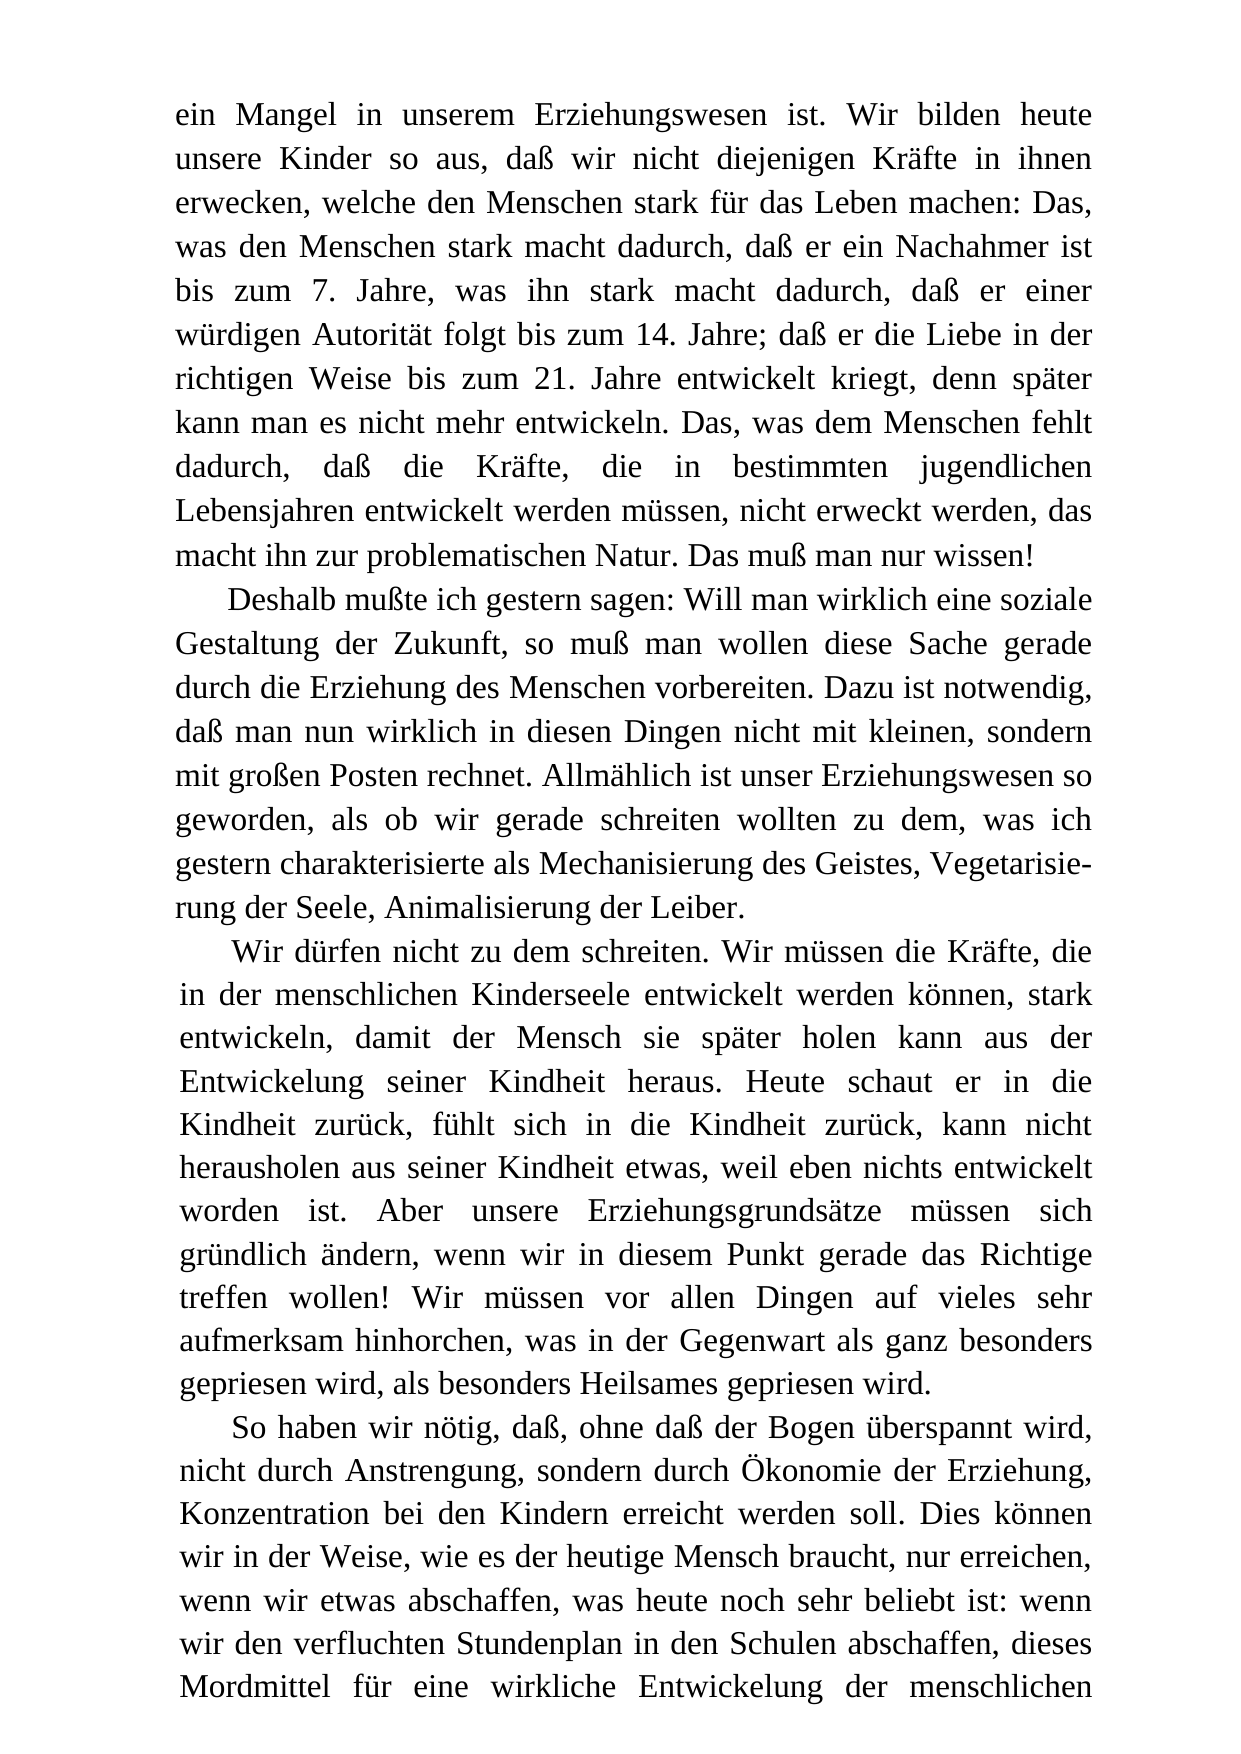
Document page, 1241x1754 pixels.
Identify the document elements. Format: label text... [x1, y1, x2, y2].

text Deshalb mußte ich gestern sagen: Will man wirklich eine soziale Gestaltung der Zukunft, so muß man wollen diese Sache gerade durch die Erziehung des Menschen vorbereiten. Dazu ist notwendig, daß man nun wirklich in diesen Dingen nicht mit kleinen, sondern mit großen Posten rechnet. Allmählich ist unser Erziehungswesen so geworden, als ob wir gerade schreiten wollten zu dem, was ich gestern charakterisierte als Mechanisierung des Geistes, Vegetarisie- rung der Seele, Animalisierung der Leiber. [175, 579, 1093, 926]
text Wir dürfen nicht zu dem schreiten. Wir müssen die Kräfte, die in der menschlichen Kinderseele entwickelt werden können, stark entwickeln, damit der Mensch sie später holen kann aus der Entwickelung seiner Kindheit heraus. Heute schaut er in die Kindheit zurück, fühlt sich in die Kindheit zurück, kann nicht herausholen aus seiner Kindheit etwas, weil eben nichts entwickelt worden ist. Aber unsere Erziehungsgrundsätze müssen sich gründlich ändern, wenn wir in diesem Punkt gerade das Richtige treffen wollen! Wir müssen vor allen Dingen auf vieles sehr aufmerksam hinhorchen, was in der Gegenwart als ganz besonders gepriesen wird, als besonders Heilsames gepriesen wird. [179, 931, 1093, 1402]
text ein Mangel in unserem Erziehungswesen ist. Wir bilden heute unsere Kinder so aus, daß wir nicht diejenigen Kräfte in ihnen erwecken, welche den Menschen stark für das Leben machen: Das, was den Menschen stark macht dadurch, daß er ein Nachahmer ist bis zum 7. Jahre, was ihn stark macht dadurch, daß er einer würdigen Autorität folgt bis zum 14. Jahre; daß er die Liebe in der richtigen Weise bis zum 21. Jahre entwickelt kriegt, denn später kann man es nicht mehr entwickeln. Das, was dem Menschen fehlt dadurch, daß die Kräfte, die in bestimmten jugendlichen Lebensjahren entwickelt werden müssen, nicht erweckt werden, das macht ihn zur problematischen Natur. Das muß man nur wissen! [175, 94, 1093, 573]
text So haben wir nötig, daß, ohne daß der Bogen überspannt wird, nicht durch Anstrengung, sondern durch Ökonomie der Erziehung, Konzentration bei den Kindern erreicht werden soll. Dies können wir in der Weise, wie es der heutige Mensch braucht, nur erreichen, wenn wir etwas abschaffen, was heute noch sehr beliebt ist: wenn wir den verfluchten Stundenplan in den Schulen abschaffen, dieses Mordmittel für eine wirkliche Entwickelung der menschlichen [179, 1407, 1093, 1704]
